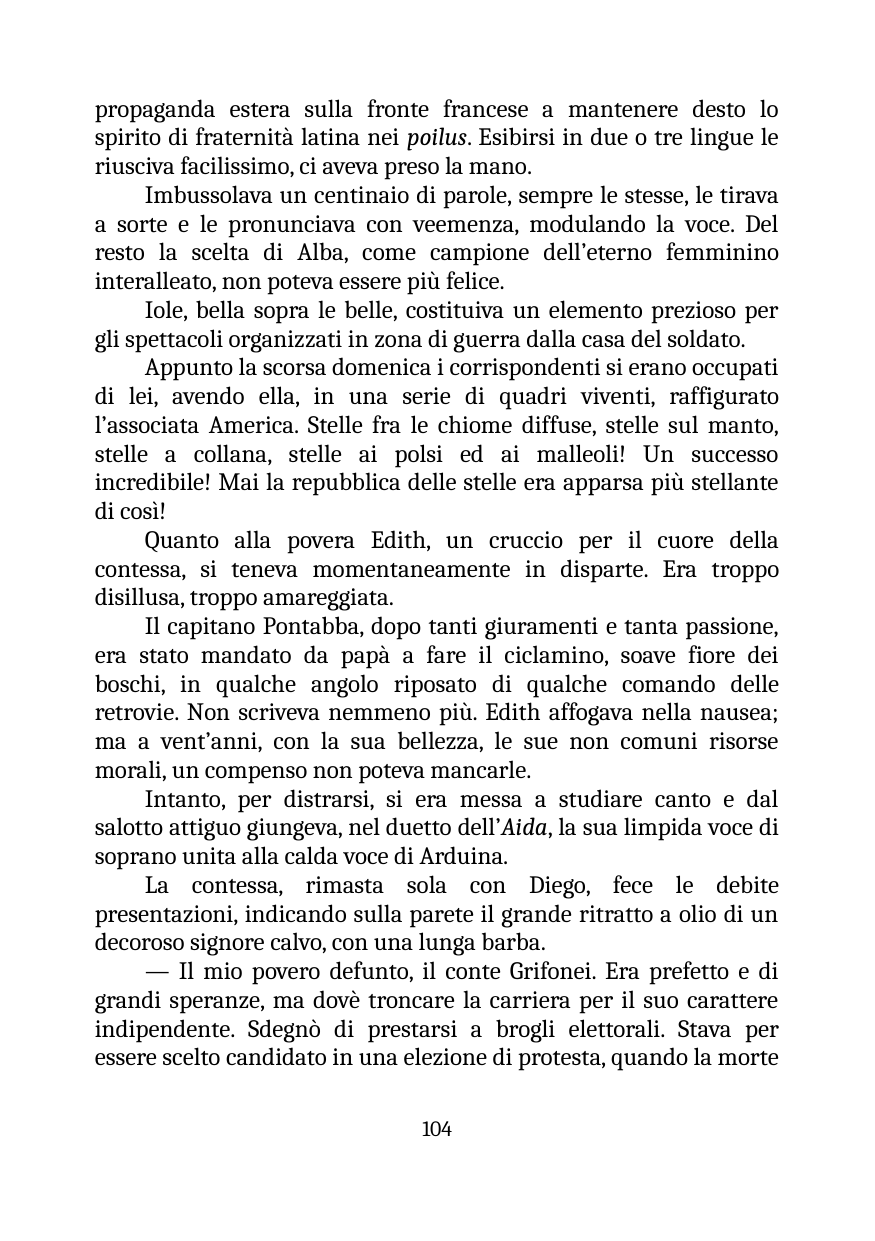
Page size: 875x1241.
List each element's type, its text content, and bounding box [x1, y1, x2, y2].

text — Il mio povero defunto, il conte Grifonei. Era prefetto e di grandi speranze, ma dovè troncare la carriera per il suo carattere indipendente. Sdegnò di prestarsi a brogli elettorali. Stava per essere scelto candidato in una elezione di protesta, quando la morte [94, 957, 779, 1072]
text Il capitano Pontabba, dopo tanti giuramenti e tanta passione, era stato mandato da papà a fare il ciclamino, soave fiore dei boschi, in qualche angolo riposato di qualche comando delle retrovie. Non scriveva nemmeno più. Edith affogava nella nausea; ma a vent’anni, con la sua bellezza, le sue non comuni risorse morali, un compenso non poteva mancarle. [94, 612, 779, 784]
text Appunto la scorsa domenica i corrispondenti si erano occupati di lei, avendo ella, in una serie di quadri viventi, raffigurato l’associata America. Stelle fra le chiome diffuse, stelle sul manto, stelle a collana, stelle ai polsi ed ai malleoli! Un successo incredibile! Mai la repubblica delle stelle era apparsa più stellante di così! [94, 353, 779, 526]
text Imbussolava un centinaio di parole, sempre le stesse, le tirava a sorte e le pronunciava con veemenza, modulando la voce. Del resto la scelta di Alba, come campione dell’eterno femminino interalleato, non poteva essere più felice. [94, 181, 779, 296]
text Iole, bella sopra le belle, costituiva un elemento prezioso per gli spettacoli organizzati in zona di guerra dalla casa del soldato. [94, 296, 779, 353]
text La contessa, rimasta sola con Diego, fece le debite presentazioni, indicando sulla parete il grande ritratto a olio di un decoroso signore calvo, con una lunga barba. [94, 871, 779, 957]
text Intanto, per distrarsi, si era messa a studiare canto e dal salotto attiguo giungeva, nel duetto dell’Aida, la sua limpida voce di soprano unita alla calda voce di Arduina. [94, 784, 779, 871]
text propaganda estera sulla fronte francese a mantenere desto lo spirito di fraternità latina nei poilus. Esibirsi in due o tre lingue le riusciva facilissimo, ci aveva preso la mano. [94, 94, 779, 181]
text Quanto alla povera Edith, un cruccio per il cuore della contessa, si teneva momentaneamente in disparte. Era troppo disillusa, troppo amareggiata. [94, 526, 779, 612]
